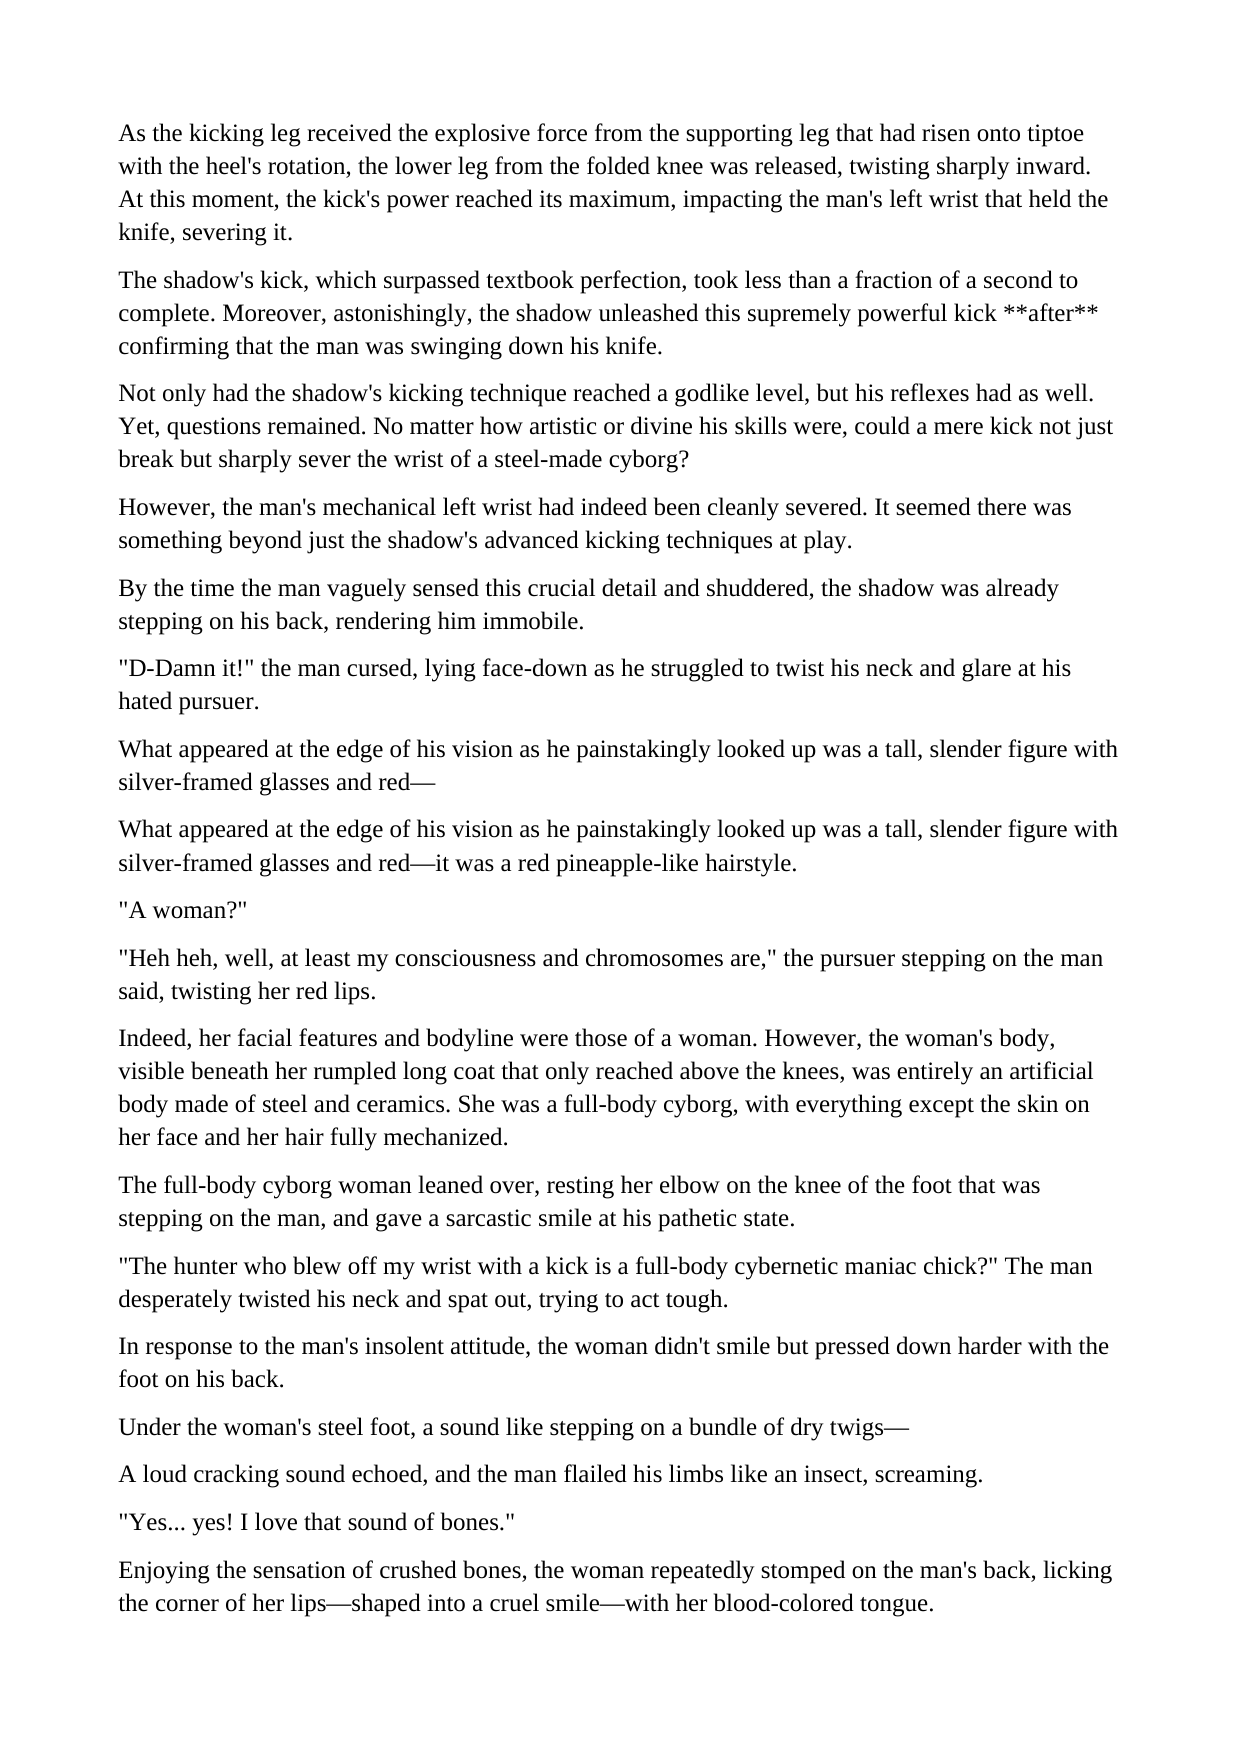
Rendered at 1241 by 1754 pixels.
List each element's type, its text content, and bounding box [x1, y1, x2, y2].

text Indeed, her facial features and bodyline were those of a woman. However, the woman's body, visible beneath her rumpled long coat that only reached above the knees, was entirely an artificial body made of steel and ceramics. She was a full-body cyborg, with everything except the skin on her face and her hair fully mechanized. [118, 1023, 1122, 1151]
text A loud cracking sound echoed, and the man flailed his limbs like an insect, screaming. [118, 1459, 1122, 1488]
text "Yes... yes! I love that sound of bones." [118, 1507, 1122, 1536]
text The shadow's kick, which surpassed textbook perfection, took less than a fraction of a second to complete. Moreover, astonishingly, the shadow unleashed this supremely powerful kick **after** confirming that the man was swinging down his knife. [118, 265, 1122, 359]
text By the time the man vaguely sensed this crucial detail and shuddered, the shadow was already stepping on his back, rendering him immobile. [118, 573, 1122, 634]
text However, the man's mechanical left wrist had indeed been cleanly severed. It seemed there was something beyond just the shadow's advanced kicking techniques at play. [118, 492, 1122, 554]
text Not only had the shadow's kicking technique reached a godlike level, but his reflexes had as well. Yet, questions remained. No matter how artistic or divine his skills were, could a mere kick not just break but sharply sever the wrist of a steel-made cyborg? [118, 378, 1122, 473]
text "D-Damn it!" the man cursed, lying face-down as he struggled to twist his neck and glare at his hated pursuer. [118, 653, 1122, 715]
text What appeared at the edge of his vision as he painstakingly looked up was a tall, slender figure with silver-framed glasses and red— [118, 734, 1122, 796]
text The full-body cyborg woman leaned over, resting her elbow on the knee of the foot that was stepping on the man, and gave a sarcastic smile at his pathetic state. [118, 1170, 1122, 1232]
text Enjoying the sensation of crushed bones, the woman repeatedly stomped on the man's back, licking the corner of her lips—shaped into a cruel smile—with her blood-colored tongue. [118, 1555, 1122, 1617]
text Under the woman's steel foot, a sound like stepping on a bundle of dry twigs— [118, 1412, 1122, 1441]
text In response to the man's insolent attitude, the woman didn't smile but pressed down harder with the foot on his back. [118, 1331, 1122, 1393]
text As the kicking leg received the explosive force from the supporting leg that had risen onto tiptoe with the heel's rotation, the lower leg from the folded knee was released, twisting sharply inward. At this moment, the kick's power reached its maximum, impacting the man's left wrist that held the knife, severing it. [118, 118, 1122, 246]
text "Heh heh, well, at least my consciousness and chromosomes are," the pursuer stepping on the man said, twisting her red lips. [118, 943, 1122, 1004]
text "The hunter who blew off my wrist with a kick is a full-body cybernetic maniac chick?" The man desperately twisted his neck and spat out, trying to act tough. [118, 1251, 1122, 1312]
text What appeared at the edge of his vision as he painstakingly looked up was a tall, slender figure with silver-framed glasses and red—it was a red pineapple-like hairstyle. [118, 814, 1122, 876]
text "A woman?" [118, 895, 1122, 924]
